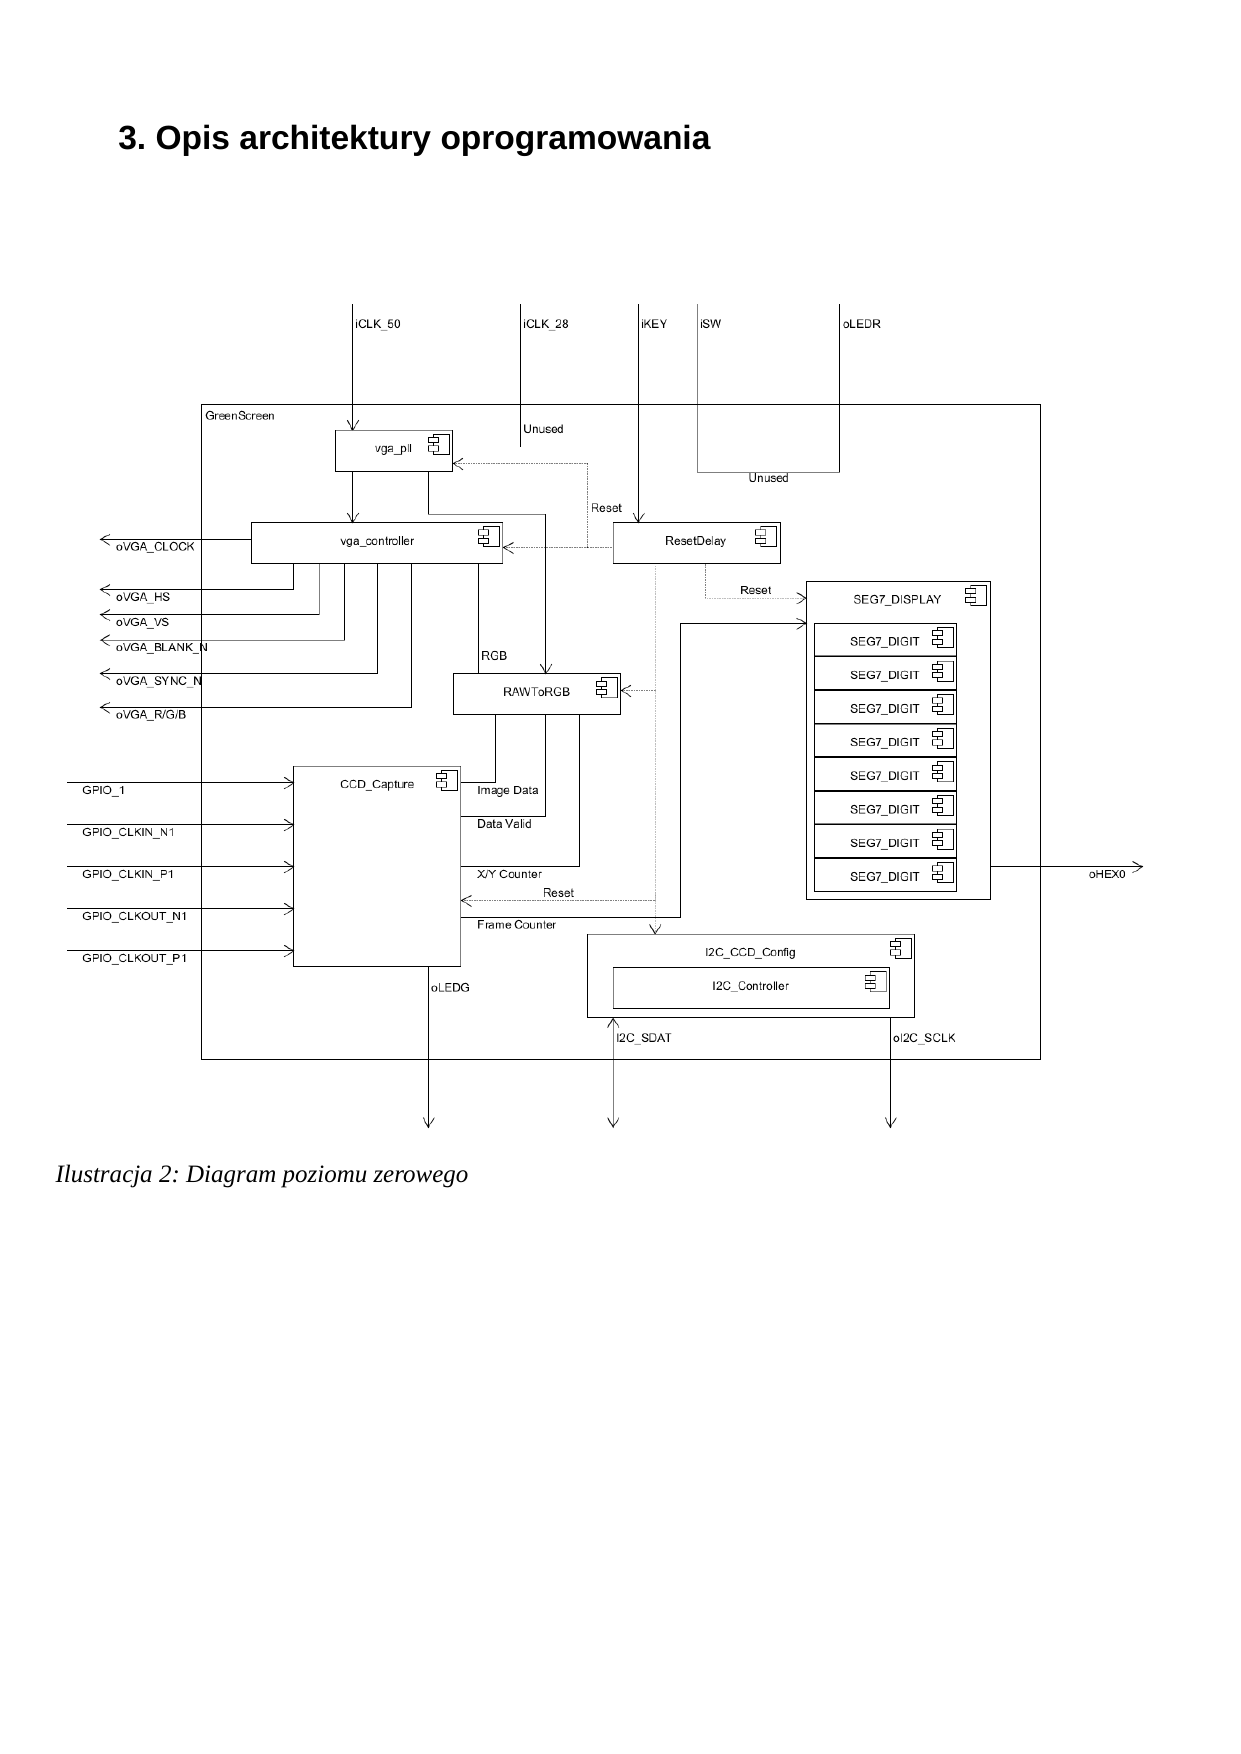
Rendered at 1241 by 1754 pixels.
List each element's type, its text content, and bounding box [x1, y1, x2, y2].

text Ilustracja 2: Diagram poziomu zerowego [55, 269, 1185, 1188]
subtitle 3. Opis architektury oprogramowania [118, 118, 1122, 157]
picture [42, 278, 1175, 1160]
